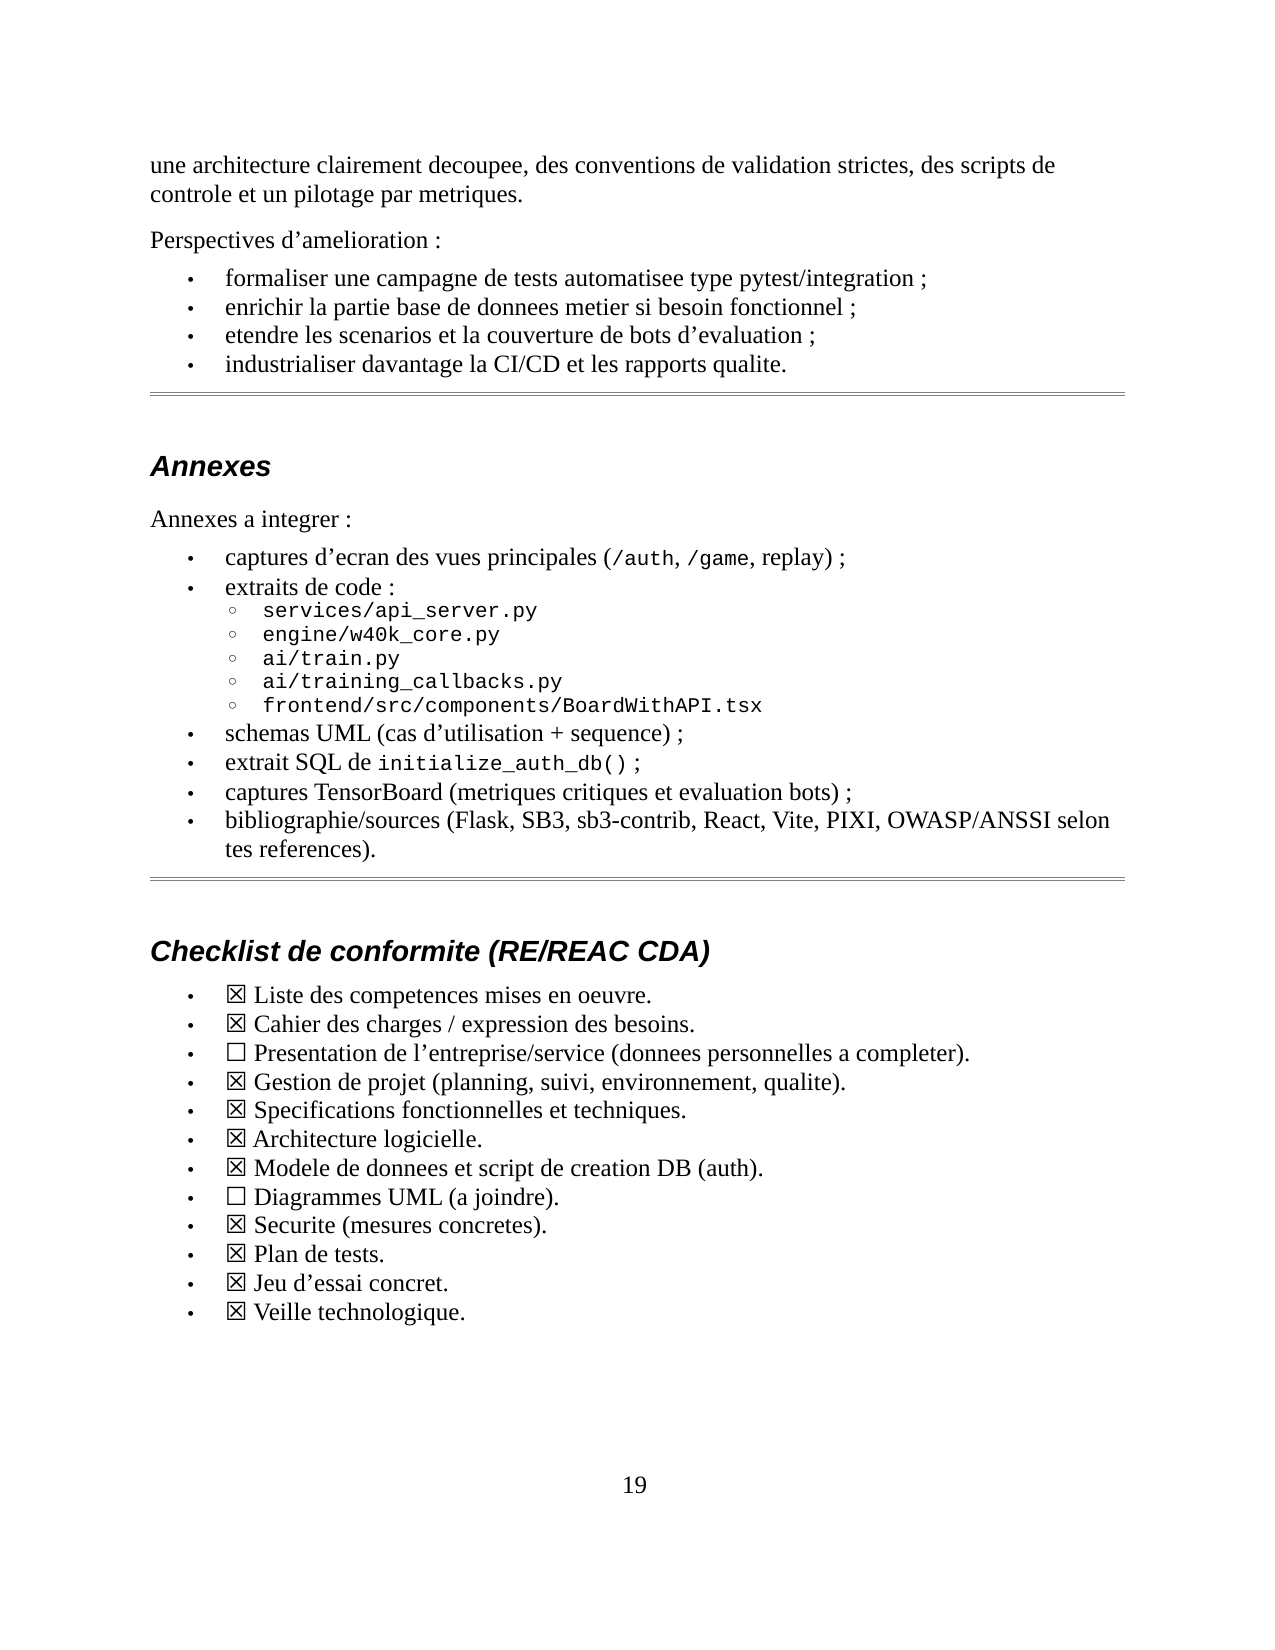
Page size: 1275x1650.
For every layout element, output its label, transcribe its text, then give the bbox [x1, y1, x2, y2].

list ☒ Modele de donnees et script de creation DB (auth). [187, 1153, 1125, 1182]
list formaliser une campagne de tests automatisee type pytest/integration ; [187, 263, 1125, 292]
subtitle Annexes [150, 449, 1125, 483]
list extraits de code : [187, 572, 1125, 600]
list extrait SQL de initialize_auth_db() ; [187, 747, 1125, 777]
list ☐ Presentation de l’entreprise/service (donnees personnelles a completer). [187, 1038, 1125, 1067]
list ☒ Architecture logicielle. [187, 1124, 1125, 1153]
list etendre les scenarios et la couverture de bots d’evaluation ; [187, 321, 1125, 349]
list ☒ Securite (mesures concretes). [187, 1210, 1125, 1239]
list ☒ Specifications fonctionnelles et techniques. [187, 1095, 1125, 1124]
list engine/w40k_core.py [225, 624, 1125, 648]
list ☒ Cahier des charges / expression des besoins. [187, 1009, 1125, 1038]
list captures TensorBoard (metriques critiques et evaluation bots) ; [187, 777, 1125, 806]
list bibliographie/sources (Flask, SB3, sb3-contrib, React, Vite, PIXI, OWASP/ANSSI selon tes references). [187, 806, 1125, 863]
list ☐ Diagrammes UML (a joindre). [187, 1182, 1125, 1210]
list ☒ Liste des competences mises en oeuvre. [187, 980, 1125, 1009]
list ai/train.py [225, 648, 1125, 671]
text une architecture clairement decoupee, des conventions de validation strictes, des scripts de controle et un pilotage par metriques. [150, 150, 1125, 207]
list ☒ Gestion de projet (planning, suivi, environnement, qualite). [187, 1067, 1125, 1095]
subtitle Checklist de conformite (RE/REAC CDA) [150, 934, 1125, 968]
list ☒ Veille technologique. [187, 1297, 1125, 1325]
list ☒ Jeu d’essai concret. [187, 1268, 1125, 1297]
text Perspectives d’amelioration : [150, 225, 1125, 254]
list ☒ Plan de tests. [187, 1239, 1125, 1268]
list schemas UML (cas d’utilisation + sequence) ; [187, 718, 1125, 747]
list industrialiser davantage la CI/CD et les rapports qualite. [187, 349, 1125, 378]
list ai/training_callbacks.py [225, 671, 1125, 695]
list services/api_server.py [225, 600, 1125, 624]
text Annexes a integrer : [150, 504, 1125, 533]
list captures d’ecran des vues principales (/auth, /game, replay) ; [187, 542, 1125, 572]
list enrichir la partie base de donnees metier si besoin fonctionnel ; [187, 292, 1125, 321]
list frontend/src/components/BoardWithAPI.tsx [225, 695, 1125, 718]
